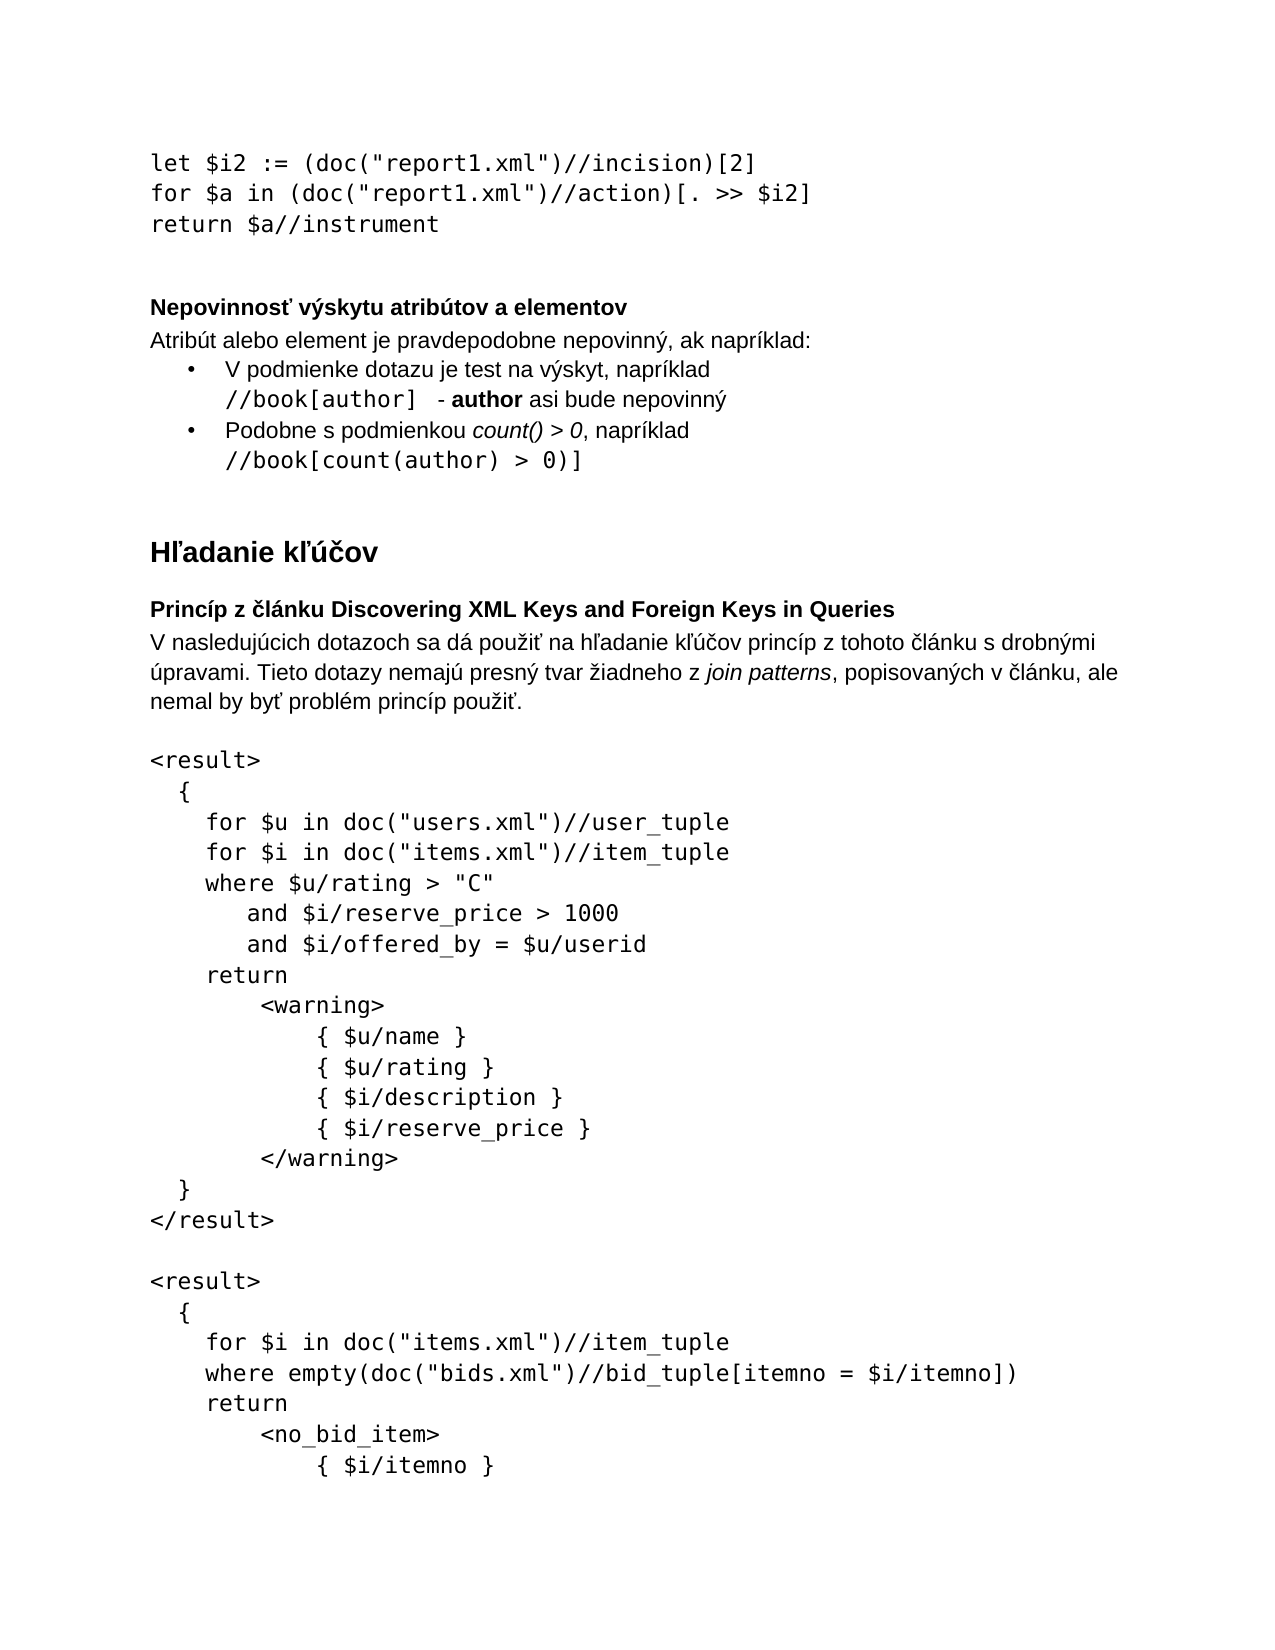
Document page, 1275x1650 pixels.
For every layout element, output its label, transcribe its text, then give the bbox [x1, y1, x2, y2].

text <result> { for $i in doc("items.xml")//item_tuple where empty(doc("bids.xml")//bid_tuple[itemno = $i/itemno]) return <no_bid_item> { $i/itemno } [150, 1268, 1125, 1478]
text Atribút alebo element je pravdepodobne nepovinný, ak napríklad: [150, 328, 1125, 353]
text V nasledujúcich dotazoch sa dá použiť na hľadanie kľúčov princíp z tohoto článku s drobnými úpravami. Tieto dotazy nemajú presný tvar žiadneho z join patterns, popisovaných v článku, ale nemal by byť problém princíp použiť. [150, 630, 1125, 714]
subtitle Hľadanie kľúčov [150, 536, 1125, 569]
list Podobne s podmienkou count() > 0, napríklad //book[count(author) > 0)] [187, 417, 1125, 473]
text let $i2 := (doc("report1.xml")//incision)[2] for $a in (doc("report1.xml")//action)[. >> $i2] return $a//instrument [150, 150, 1125, 238]
list V podmienke dotazu je test na výskyt, napríklad //book[author] - author asi bude nepovinný [187, 357, 1125, 413]
subtitle Nepovinnosť výskytu atribútov a elementov [150, 294, 1125, 320]
text <result> { for $u in doc("users.xml")//user_tuple for $i in doc("items.xml")//item_tuple where $u/rating > "C" and $i/reserve_price > 1000 and $i/offered_by = $u/userid return <warning> { $u/name } { $u/rating } { $i/description } { $i/reserve_price } </warning> } </result> [150, 747, 1125, 1233]
subtitle Princíp z článku Discovering XML Keys and Foreign Keys in Queries [150, 596, 1125, 622]
